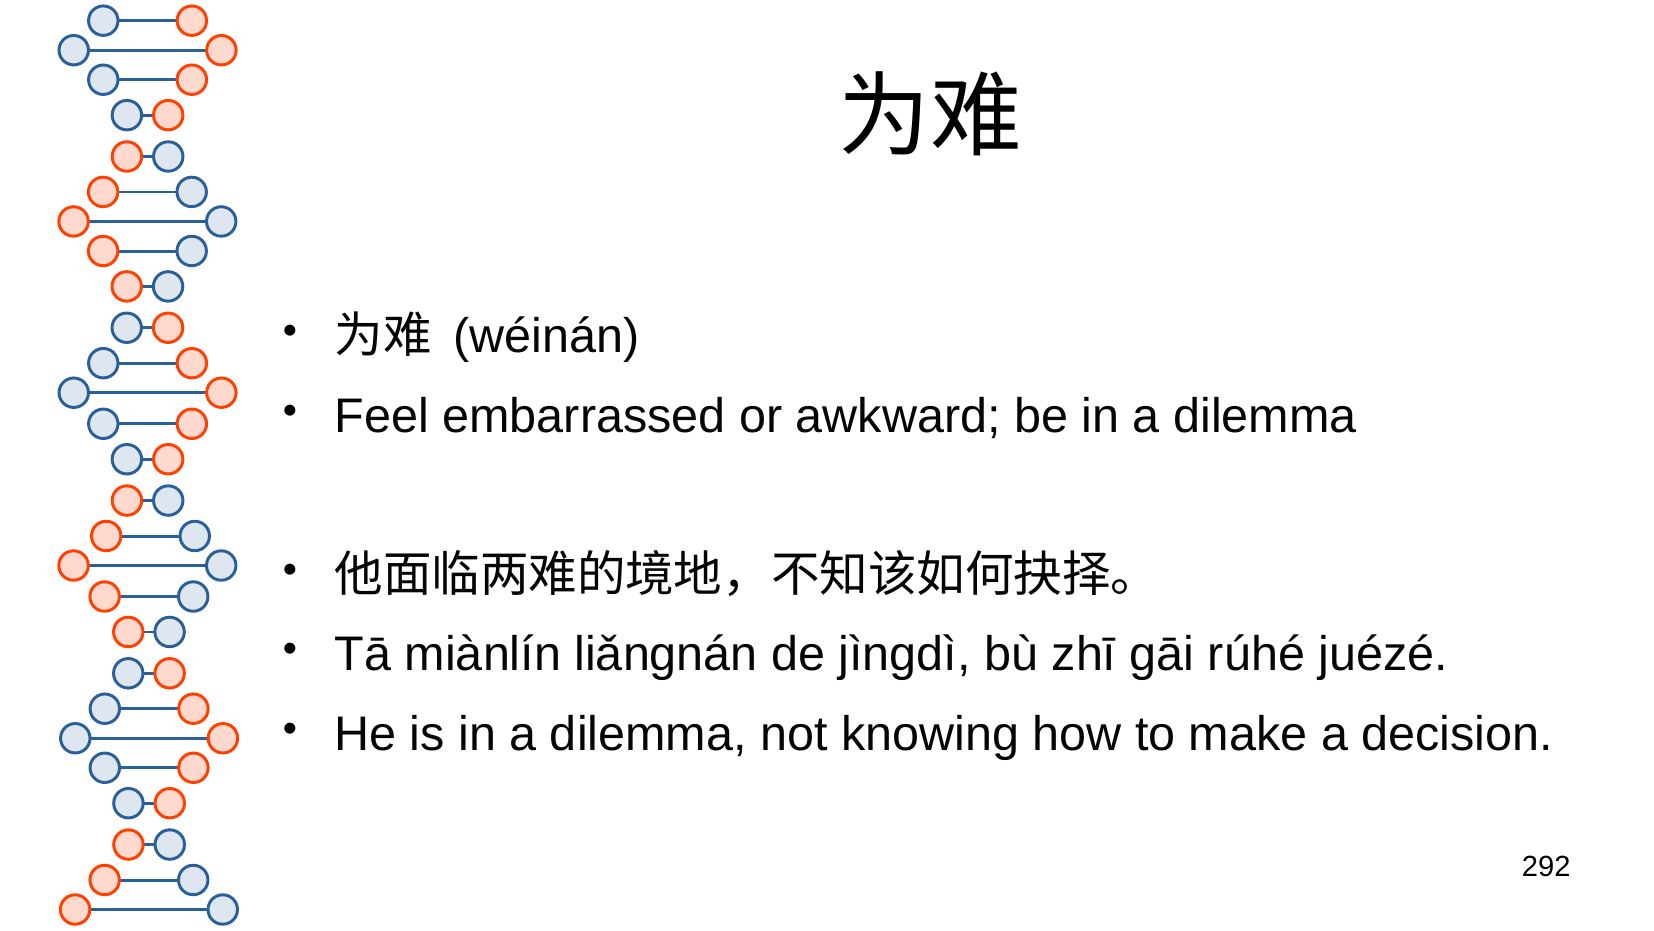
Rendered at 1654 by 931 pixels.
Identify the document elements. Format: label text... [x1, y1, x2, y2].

title 为难 [265, 35, 1595, 189]
list 为难 (wéinán) Feel embarrassed or awkward; be in a dilemma 他面临两难的境地，不知该如何抉择。 Tā miànlín liǎngnán de jìngdì, bù zhī gāi rúhé juézé. He is in a dilemma, not knowing how to make a decision. [265, 224, 1595, 764]
